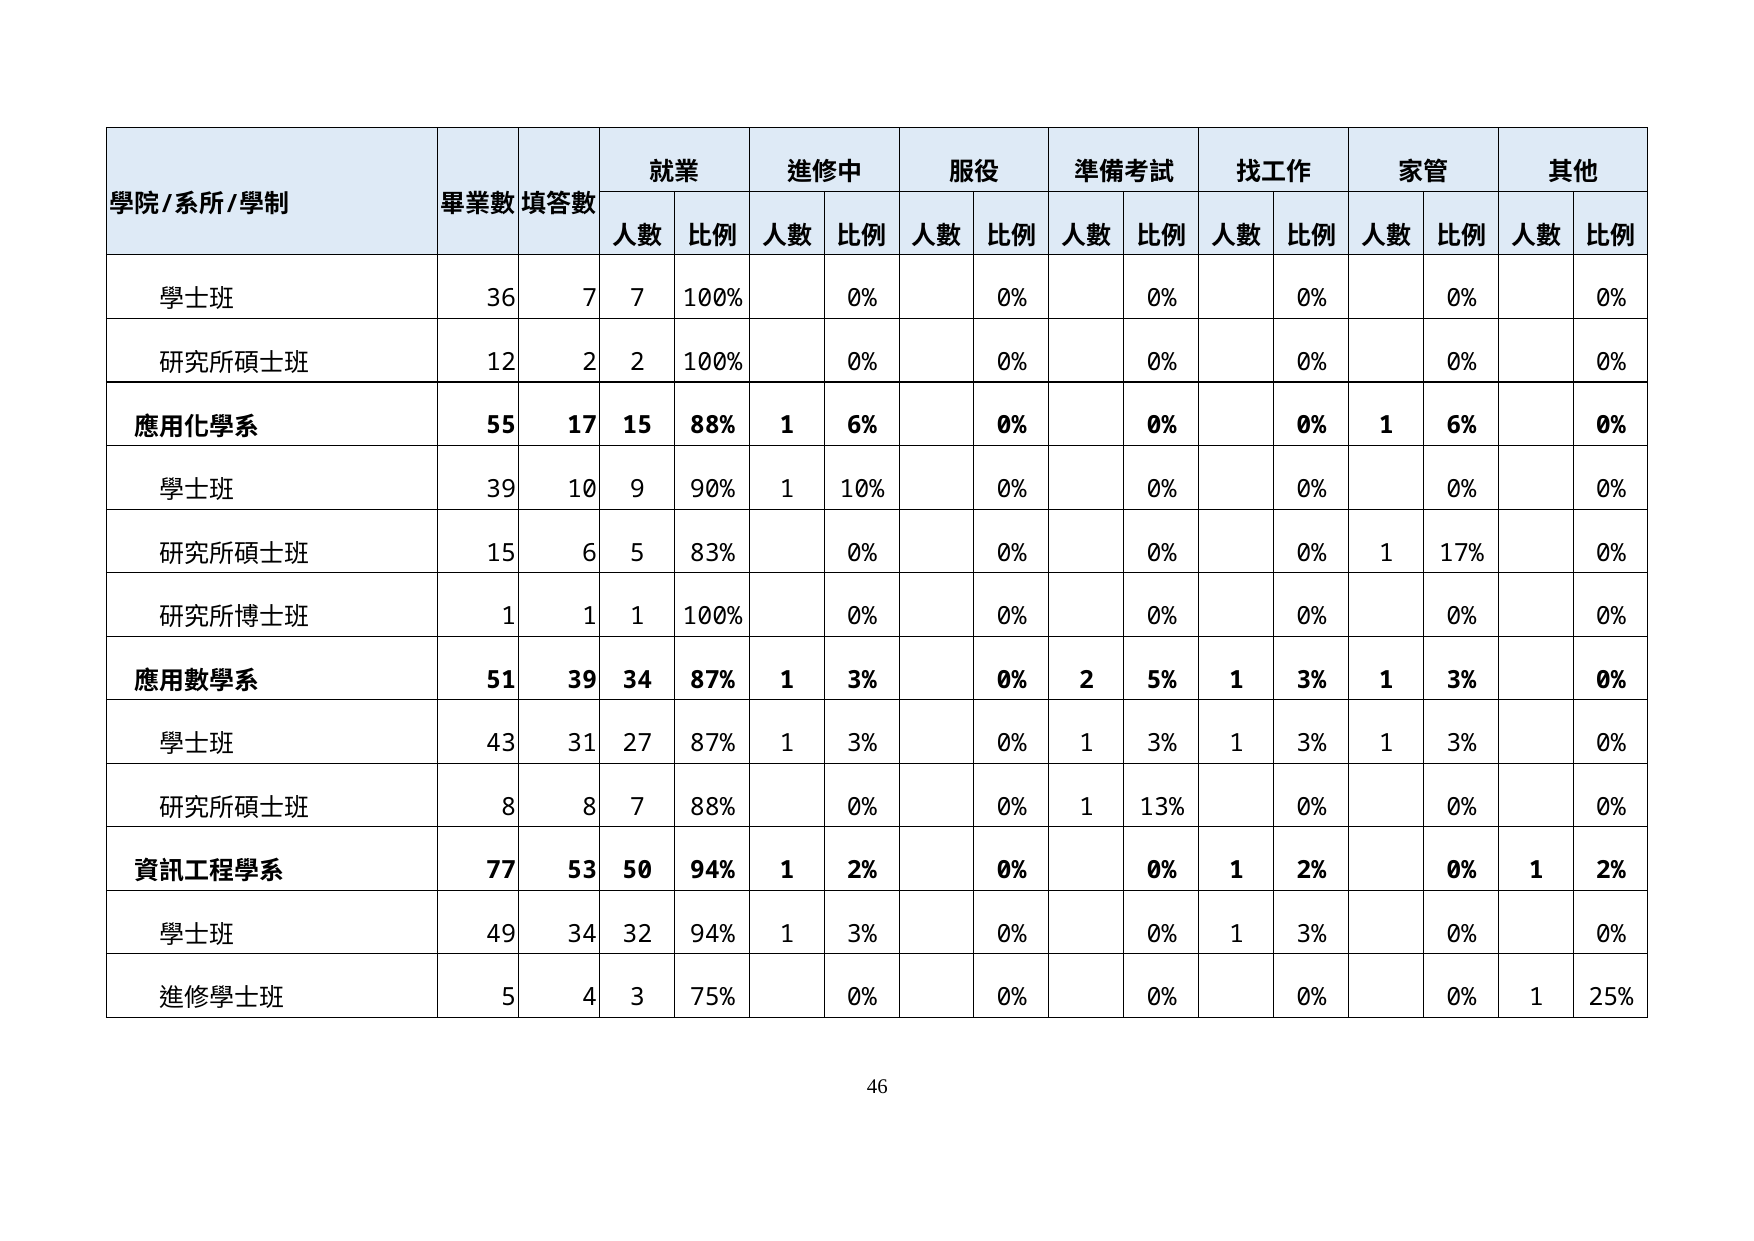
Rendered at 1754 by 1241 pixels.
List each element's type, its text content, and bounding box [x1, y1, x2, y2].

table_cell 研究所博士班 [107, 573, 437, 636]
table_cell [1499, 383, 1573, 445]
table_cell 0% [974, 510, 1048, 572]
table_cell 0% [1424, 446, 1498, 508]
table_cell 比例 [1574, 192, 1647, 254]
table_cell [1499, 700, 1573, 763]
table_cell [750, 764, 824, 826]
table_cell [1349, 446, 1423, 508]
table_cell 0% [974, 891, 1048, 953]
table_cell [1499, 446, 1573, 508]
table_cell 應用數學系 [107, 637, 437, 699]
table_cell [1199, 255, 1273, 318]
table_header 就業 [600, 128, 749, 191]
table_cell 0% [1124, 573, 1198, 636]
table_cell [1499, 764, 1573, 826]
table_cell 17 [519, 383, 599, 445]
table_cell [1049, 954, 1123, 1017]
table_cell 0% [974, 764, 1048, 826]
table_cell 3 [600, 954, 674, 1017]
table_cell [900, 637, 973, 699]
table_cell 39 [438, 446, 518, 508]
table_cell 39 [519, 637, 599, 699]
table_cell 13% [1124, 764, 1198, 826]
table_cell 49 [438, 891, 518, 953]
table_cell 87% [675, 637, 749, 699]
table_cell 0% [1124, 891, 1198, 953]
table_cell [900, 954, 973, 1017]
table_cell [1499, 637, 1573, 699]
table_cell 人數 [1049, 192, 1123, 254]
table_cell [1049, 319, 1123, 381]
table_cell [1199, 573, 1273, 636]
table_cell [1499, 573, 1573, 636]
table_cell 1 [750, 891, 824, 953]
table_cell 4 [519, 954, 599, 1017]
table_cell [1199, 510, 1273, 572]
table_cell 32 [600, 891, 674, 953]
table_cell 17% [1424, 510, 1498, 572]
table_cell 人數 [1349, 192, 1423, 254]
table_cell 學士班 [107, 891, 437, 953]
table_cell 9 [600, 446, 674, 508]
table_cell [900, 319, 973, 381]
table_cell 53 [519, 827, 599, 890]
table_cell 0% [1274, 446, 1348, 508]
table_cell 83% [675, 510, 749, 572]
table_cell 0% [1424, 255, 1498, 318]
table_cell 0% [1124, 827, 1198, 890]
table_cell 8 [519, 764, 599, 826]
table_cell 0% [974, 954, 1048, 1017]
table_cell 2% [1274, 827, 1348, 890]
table_cell 50 [600, 827, 674, 890]
table_cell 0% [974, 573, 1048, 636]
table_cell [1499, 891, 1573, 953]
table_cell [750, 319, 824, 381]
table_cell 51 [438, 637, 518, 699]
table_cell [900, 891, 973, 953]
table_cell 0% [1274, 764, 1348, 826]
table_cell 3% [825, 637, 899, 699]
table_cell 0% [1274, 255, 1348, 318]
table_cell 0% [1424, 573, 1498, 636]
table_cell 1 [750, 383, 824, 445]
table_cell 0% [1424, 954, 1498, 1017]
table_cell 1 [1049, 700, 1123, 763]
table_cell [1499, 255, 1573, 318]
table_cell 1 [1199, 827, 1273, 890]
table_cell [1349, 891, 1423, 953]
table_cell 90% [675, 446, 749, 508]
table_cell 0% [1124, 383, 1198, 445]
table_cell 人數 [900, 192, 973, 254]
table_cell [900, 764, 973, 826]
table_cell [750, 510, 824, 572]
table_cell 27 [600, 700, 674, 763]
table_cell 進修學士班 [107, 954, 437, 1017]
table_cell 0% [1424, 319, 1498, 381]
table_cell 0% [1424, 764, 1498, 826]
table_cell 5 [438, 954, 518, 1017]
table_cell 0% [1574, 319, 1647, 381]
table_cell 1 [1199, 891, 1273, 953]
table_cell 1 [750, 446, 824, 508]
table_cell 43 [438, 700, 518, 763]
table_cell 0% [1124, 510, 1198, 572]
table_cell 2 [519, 319, 599, 381]
table_cell 0% [974, 700, 1048, 763]
table_cell 5 [600, 510, 674, 572]
table_cell 100% [675, 255, 749, 318]
table_cell 比例 [825, 192, 899, 254]
table_cell 應用化學系 [107, 383, 437, 445]
table_cell [900, 510, 973, 572]
table_cell 1 [750, 637, 824, 699]
table_cell [1049, 255, 1123, 318]
table_header 準備考試 [1049, 128, 1198, 191]
table_cell 0% [974, 827, 1048, 890]
table_cell 0% [1274, 510, 1348, 572]
table_cell 比例 [1424, 192, 1498, 254]
table_cell 人數 [600, 192, 674, 254]
table_cell 0% [1574, 891, 1647, 953]
table_cell 0% [1574, 637, 1647, 699]
table_cell 2% [1574, 827, 1647, 890]
table_cell 3% [1274, 637, 1348, 699]
table_cell 3% [1424, 700, 1498, 763]
table_cell [900, 383, 973, 445]
table_cell 1 [519, 573, 599, 636]
table_cell [750, 255, 824, 318]
table_cell [1349, 319, 1423, 381]
table_cell 2% [825, 827, 899, 890]
table_header 學院/系所/學制 [107, 128, 437, 254]
table_cell 0% [1574, 255, 1647, 318]
table_cell 0% [1124, 319, 1198, 381]
table_cell [1199, 764, 1273, 826]
table_cell [750, 954, 824, 1017]
table_cell [900, 255, 973, 318]
table_cell 7 [600, 764, 674, 826]
table_cell 94% [675, 827, 749, 890]
table_header 其他 [1499, 128, 1647, 191]
table_cell 1 [1349, 700, 1423, 763]
table_cell [1049, 891, 1123, 953]
table_cell [1049, 573, 1123, 636]
table_cell 0% [825, 510, 899, 572]
table_cell 75% [675, 954, 749, 1017]
table_cell 1 [1199, 637, 1273, 699]
table_header 服役 [900, 128, 1048, 191]
table_cell 人數 [1499, 192, 1573, 254]
table_cell 1 [600, 573, 674, 636]
table_cell [900, 827, 973, 890]
table_cell 0% [1124, 446, 1198, 508]
table_cell 77 [438, 827, 518, 890]
table_cell [1349, 764, 1423, 826]
table_cell [900, 446, 973, 508]
table_cell 1 [750, 827, 824, 890]
table_cell 0% [1274, 573, 1348, 636]
table_cell 0% [1274, 319, 1348, 381]
table_cell 8 [438, 764, 518, 826]
table_cell [1349, 954, 1423, 1017]
table_header 找工作 [1199, 128, 1348, 191]
table_cell 1 [1199, 700, 1273, 763]
table_cell 1 [1049, 764, 1123, 826]
table_cell 5% [1124, 637, 1198, 699]
table_cell 0% [1124, 255, 1198, 318]
table_cell 0% [974, 446, 1048, 508]
table_cell 0% [825, 573, 899, 636]
table_cell [1199, 954, 1273, 1017]
table_cell [1349, 827, 1423, 890]
table_header 進修中 [750, 128, 899, 191]
table_cell 100% [675, 573, 749, 636]
table_cell 資訊工程學系 [107, 827, 437, 890]
table_cell 15 [600, 383, 674, 445]
table_cell 0% [1424, 891, 1498, 953]
table_cell 55 [438, 383, 518, 445]
table_cell 25% [1574, 954, 1647, 1017]
table_cell 0% [1574, 510, 1647, 572]
table_cell 88% [675, 383, 749, 445]
table_cell 研究所碩士班 [107, 510, 437, 572]
table_cell 1 [1349, 510, 1423, 572]
table_cell 10% [825, 446, 899, 508]
table_cell [750, 573, 824, 636]
table_cell 36 [438, 255, 518, 318]
table_cell 0% [1574, 383, 1647, 445]
table_cell 87% [675, 700, 749, 763]
table_cell 94% [675, 891, 749, 953]
table_cell 3% [1274, 700, 1348, 763]
table_cell 34 [519, 891, 599, 953]
table_cell [1049, 827, 1123, 890]
table_cell 0% [974, 383, 1048, 445]
table_cell 100% [675, 319, 749, 381]
table_cell 比例 [1124, 192, 1198, 254]
table_cell 0% [1424, 827, 1498, 890]
table_cell 學士班 [107, 700, 437, 763]
table_cell 1 [1349, 637, 1423, 699]
table_cell [900, 700, 973, 763]
table_cell 10 [519, 446, 599, 508]
table_cell 1 [1349, 383, 1423, 445]
table_cell 0% [1574, 446, 1647, 508]
table_cell 1 [750, 700, 824, 763]
table_cell [1349, 573, 1423, 636]
table_cell 3% [1424, 637, 1498, 699]
table_cell [1049, 510, 1123, 572]
table_cell 研究所碩士班 [107, 764, 437, 826]
table_cell 0% [1574, 573, 1647, 636]
table_cell [1049, 383, 1123, 445]
table_cell 人數 [750, 192, 824, 254]
table_cell 3% [1274, 891, 1348, 953]
table_cell 1 [438, 573, 518, 636]
table_cell 0% [825, 954, 899, 1017]
table_cell 學士班 [107, 255, 437, 318]
table_cell 15 [438, 510, 518, 572]
table_cell 12 [438, 319, 518, 381]
table_cell 0% [1574, 700, 1647, 763]
table_cell 6 [519, 510, 599, 572]
table_cell 6% [825, 383, 899, 445]
table_header 畢業數 [438, 128, 518, 254]
table_cell 0% [1124, 954, 1198, 1017]
table_header 家管 [1349, 128, 1498, 191]
table_cell 0% [825, 319, 899, 381]
table_cell 88% [675, 764, 749, 826]
table_cell [1499, 319, 1573, 381]
table_cell 學士班 [107, 446, 437, 508]
table_cell 人數 [1199, 192, 1273, 254]
table_cell 0% [1274, 383, 1348, 445]
table_cell 0% [825, 255, 899, 318]
table_cell [900, 573, 973, 636]
table_cell 7 [519, 255, 599, 318]
table_cell 0% [974, 255, 1048, 318]
table_cell 0% [974, 319, 1048, 381]
table_cell [1199, 446, 1273, 508]
table_cell 1 [1499, 954, 1573, 1017]
table_cell 比例 [1274, 192, 1348, 254]
table_cell 31 [519, 700, 599, 763]
table_cell 2 [1049, 637, 1123, 699]
table_cell 3% [825, 891, 899, 953]
table_cell 0% [1274, 954, 1348, 1017]
table_cell 3% [825, 700, 899, 763]
table_cell 0% [1574, 764, 1647, 826]
table_header 填答數 [519, 128, 599, 254]
table_cell [1199, 383, 1273, 445]
table_cell 0% [974, 637, 1048, 699]
table_cell 比例 [675, 192, 749, 254]
table_cell [1349, 255, 1423, 318]
table_cell 比例 [974, 192, 1048, 254]
table_cell 研究所碩士班 [107, 319, 437, 381]
table_cell [1499, 510, 1573, 572]
table_cell 7 [600, 255, 674, 318]
table_cell [1199, 319, 1273, 381]
table_cell 6% [1424, 383, 1498, 445]
table_cell 1 [1499, 827, 1573, 890]
table_cell [1049, 446, 1123, 508]
table_cell 2 [600, 319, 674, 381]
table_cell 3% [1124, 700, 1198, 763]
table_cell 0% [825, 764, 899, 826]
table_cell 34 [600, 637, 674, 699]
